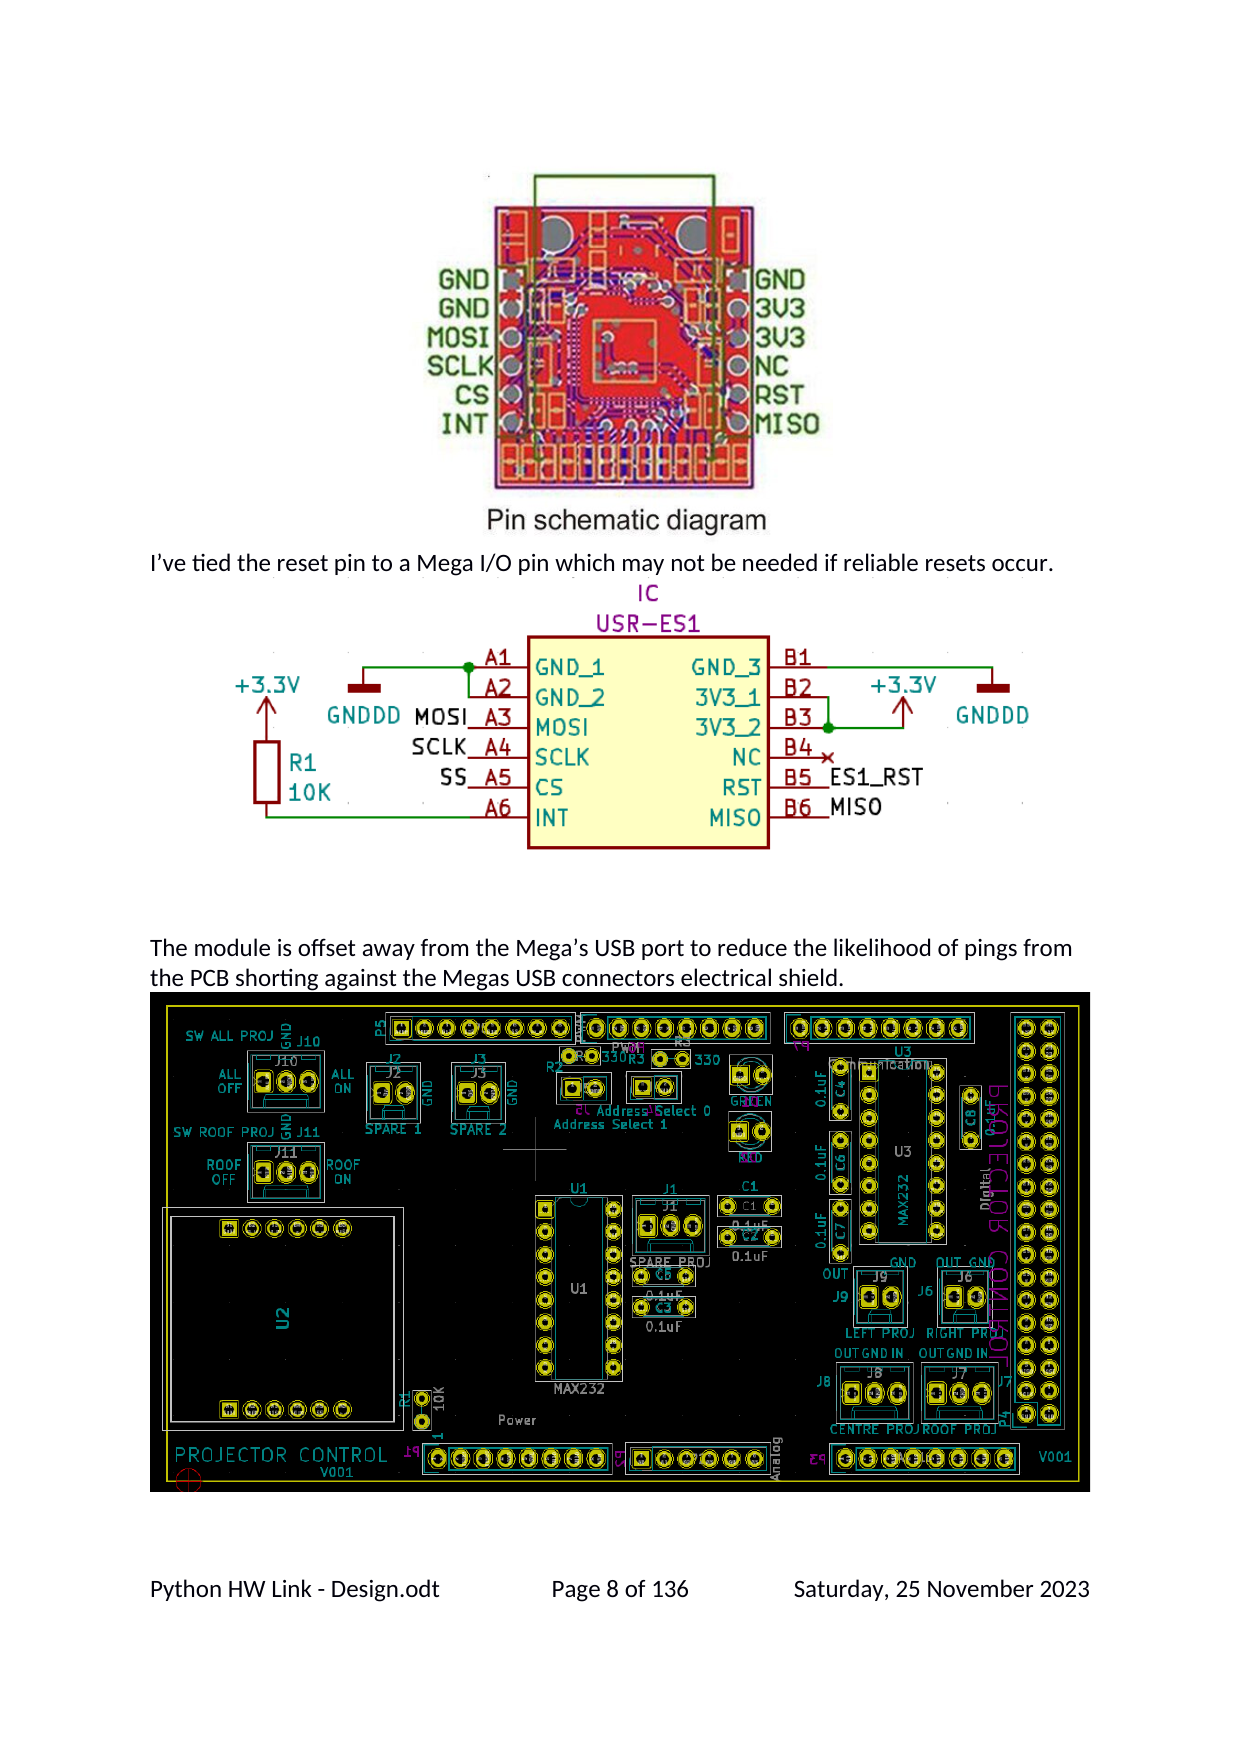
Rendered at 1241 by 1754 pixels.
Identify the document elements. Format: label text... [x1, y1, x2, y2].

text I’ve tied the reset pin to a Mega I/O pin which may not be needed if reliable resets occur. [150, 150, 1090, 578]
picture [150, 992, 1091, 1492]
picture [407, 150, 833, 548]
picture [206, 577, 1034, 877]
subtitle The module is offset away from the Mega’s USB port to reduce the likelihood of pings from the PCB shorting against the Megas USB connectors electrical shield. [150, 932, 1090, 992]
